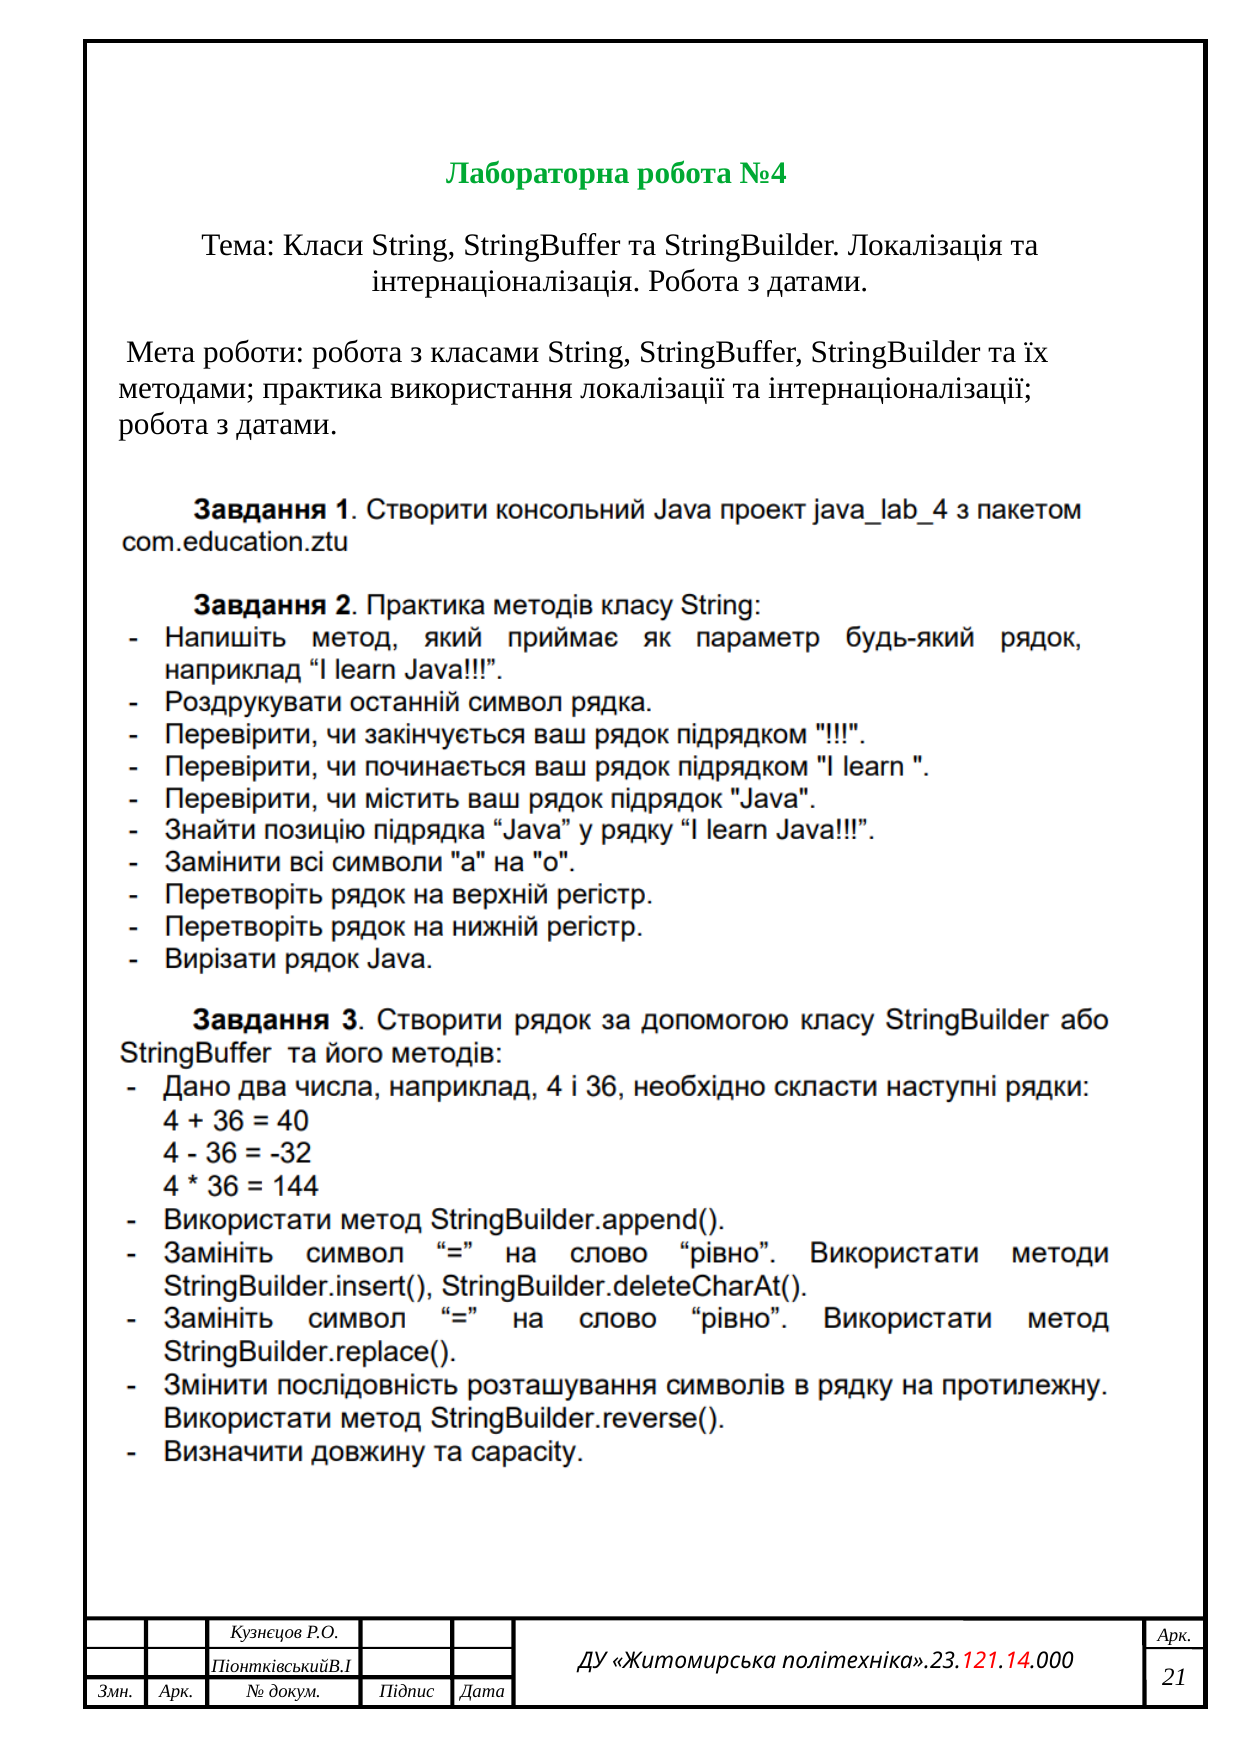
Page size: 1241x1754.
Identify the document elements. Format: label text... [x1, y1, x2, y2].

picture [118, 477, 1123, 1471]
text Тема: Класи String, StringBuffer та StringBuilder. Локалізація та інтернаціоналізація. Робота з датами. [118, 226, 1122, 298]
text Мета роботи: робота з класами String, StringBuffer, StringBuilder та їх методами; практика використання локалізації та інтернаціоналізації; робота з датами. [118, 334, 1122, 442]
text Лабораторна робота №4 [118, 154, 1122, 190]
